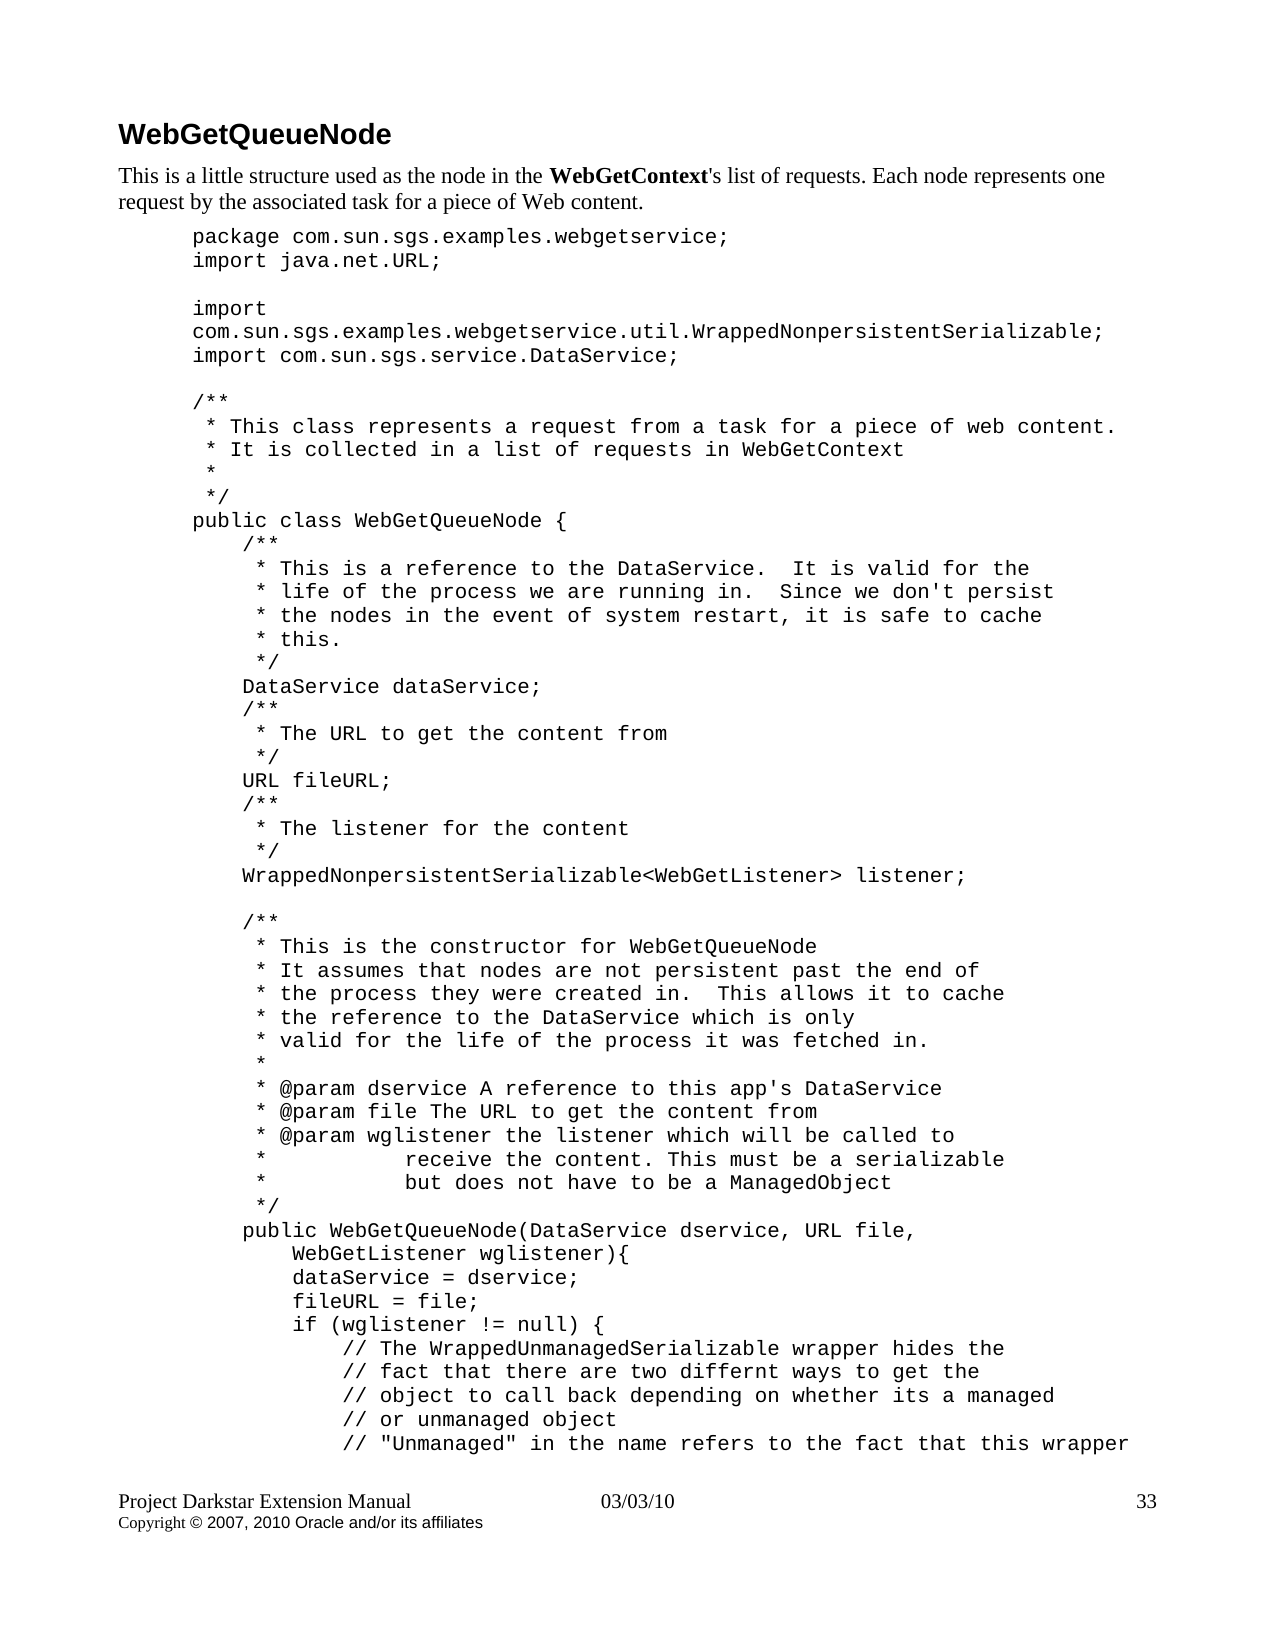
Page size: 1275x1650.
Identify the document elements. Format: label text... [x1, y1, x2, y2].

text * the nodes in the event of system restart, it is safe to cache [192, 605, 1157, 628]
text WrappedNonpersistentSerializable<WebGetListener> listener; [192, 865, 1157, 889]
text * This is the constructor for WebGetQueueNode [192, 936, 1157, 959]
text * valid for the life of the process it was fetched in. [192, 1031, 1157, 1054]
text * [192, 463, 1157, 487]
text if (wglistener != null) { [192, 1314, 1157, 1338]
text * This is a reference to the DataService. It is valid for the [192, 558, 1157, 581]
text * The listener for the content [192, 818, 1157, 841]
text * It is collected in a list of requests in WebGetContext [192, 439, 1157, 463]
text * It assumes that nodes are not persistent past the end of [192, 959, 1157, 983]
text This is a little structure used as the node in the WebGetContext's list of requests. Each node represents one request by the associated task for a piece of Web content. [118, 163, 1157, 214]
text * receive the content. This must be a serializable [192, 1149, 1157, 1172]
text * @param wglistener the listener which will be called to [192, 1125, 1157, 1149]
text */ [192, 1196, 1157, 1220]
text * The URL to get the content from [192, 723, 1157, 747]
text * This class represents a request from a task for a piece of web content. [192, 416, 1157, 439]
text /** [192, 699, 1157, 723]
text * @param dservice A reference to this app's DataService [192, 1078, 1157, 1101]
text // or unmanaged object [192, 1409, 1157, 1432]
text * [192, 1054, 1157, 1078]
text // The WrappedUnmanagedSerializable wrapper hides the [192, 1338, 1157, 1362]
text * @param file The URL to get the content from [192, 1101, 1157, 1125]
text // object to call back depending on whether its a managed [192, 1385, 1157, 1409]
text import com.sun.sgs.service.DataService; [192, 345, 1157, 368]
text // "Unmanaged" in the name refers to the fact that this wrapper [192, 1432, 1157, 1456]
text public class WebGetQueueNode { [192, 510, 1157, 534]
text DataService dataService; [192, 676, 1157, 699]
text public WebGetQueueNode(DataService dservice, URL file, [192, 1220, 1157, 1243]
text * life of the process we are running in. Since we don't persist [192, 581, 1157, 605]
text dataService = dservice; [192, 1267, 1157, 1291]
text */ [192, 747, 1157, 770]
text /** [192, 534, 1157, 558]
text URL fileURL; [192, 770, 1157, 794]
text import java.net.URL; [192, 250, 1157, 274]
text /** [192, 392, 1157, 416]
text * the reference to the DataService which is only [192, 1007, 1157, 1031]
text */ [192, 652, 1157, 676]
text * the process they were created in. This allows it to cache [192, 983, 1157, 1007]
text // fact that there are two differnt ways to get the [192, 1362, 1157, 1385]
text * this. [192, 628, 1157, 652]
text fileURL = file; [192, 1291, 1157, 1314]
text /** [192, 794, 1157, 818]
text /** [192, 912, 1157, 936]
text * but does not have to be a ManagedObject [192, 1172, 1157, 1196]
text WebGetListener wglistener){ [192, 1243, 1157, 1267]
text package com.sun.sgs.examples.webgetservice; [192, 227, 1157, 250]
text */ [192, 841, 1157, 865]
text */ [192, 487, 1157, 510]
subtitle WebGetQueueNode [118, 118, 1157, 151]
text import com.sun.sgs.examples.webgetservice.util.WrappedNonpersistentSerializable; [192, 297, 1157, 345]
